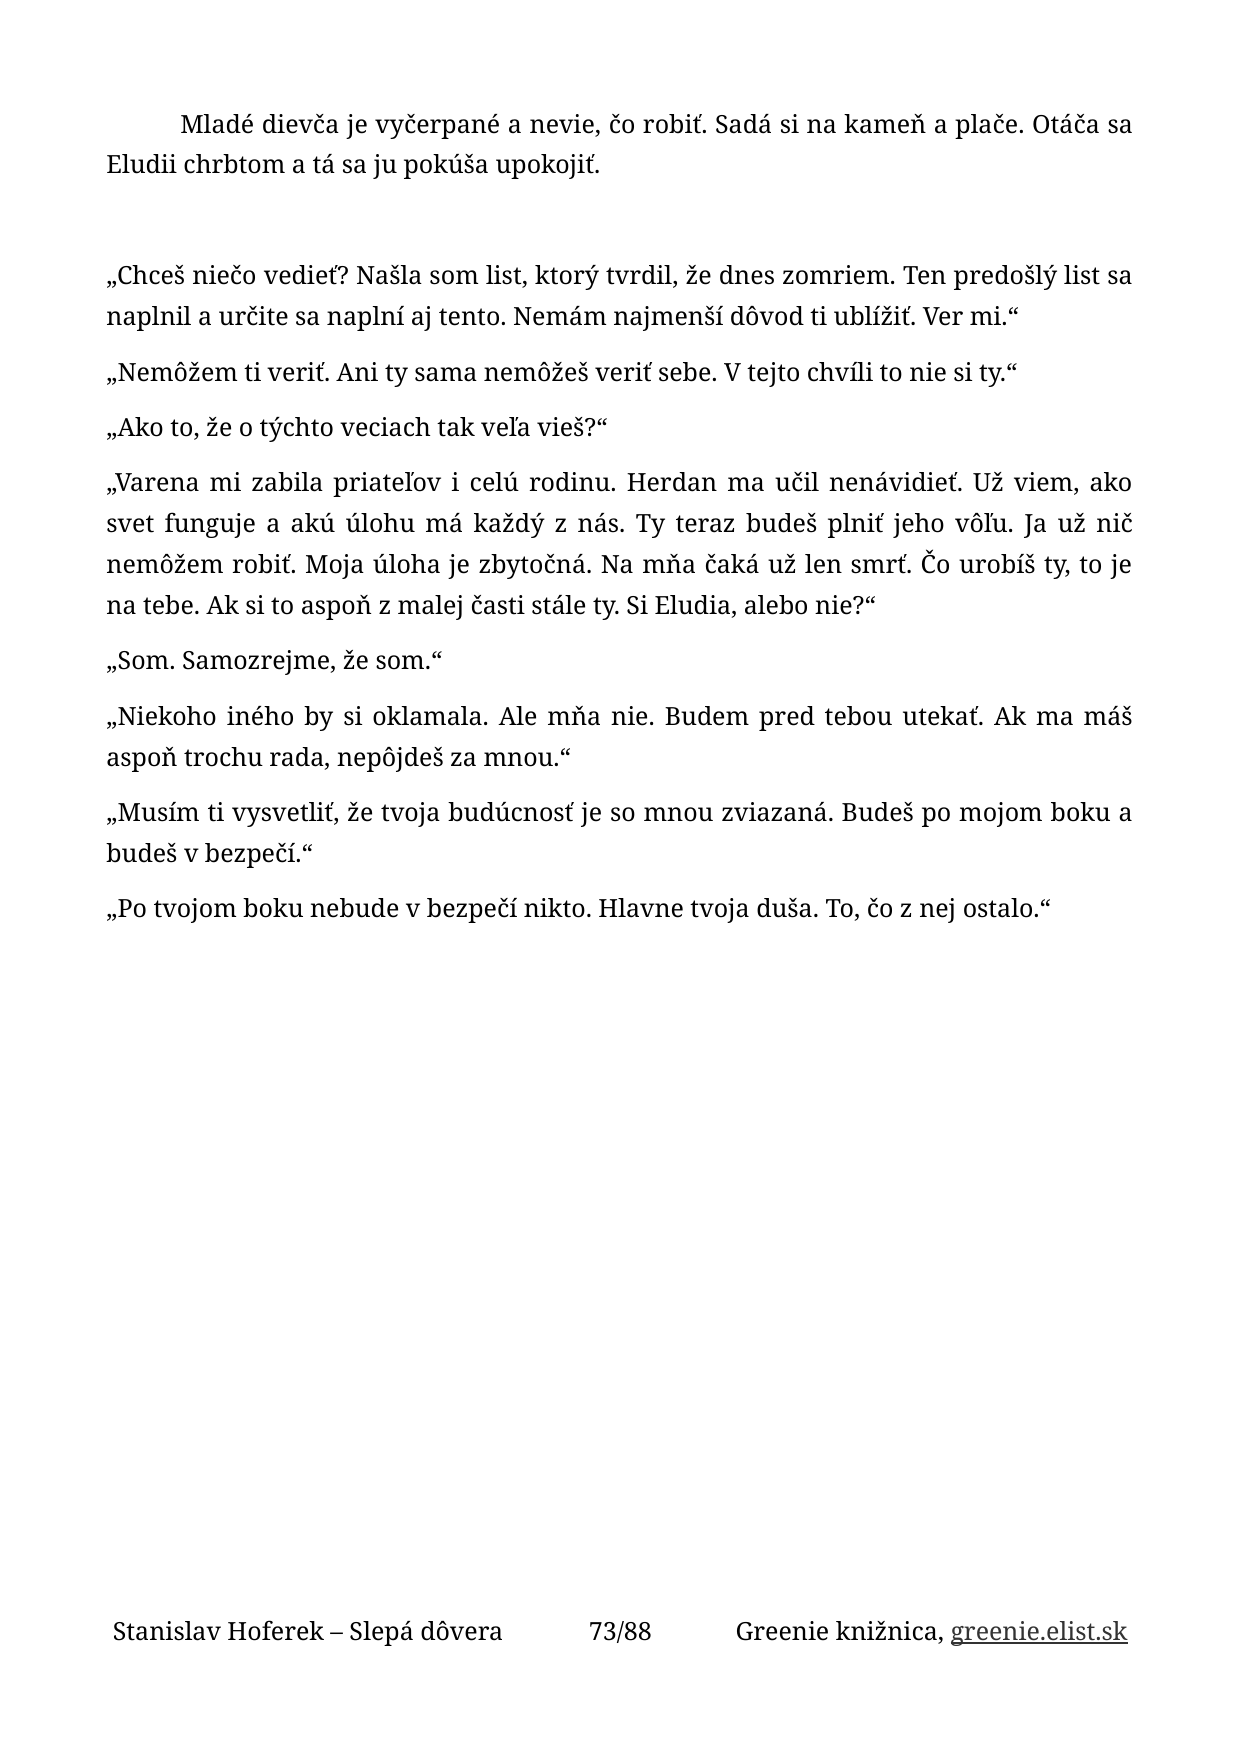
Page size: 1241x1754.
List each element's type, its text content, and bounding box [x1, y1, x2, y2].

text „Po tvojom boku nebude v bezpečí nikto. Hlavne tvoja duša. To, čo z nej ostalo.“ [106, 891, 1134, 925]
text „Som. Samozrejme, že som.“ [106, 643, 1134, 677]
text „Nemôžem ti veriť. Ani ty sama nemôžeš veriť sebe. V tejto chvíli to nie si ty.“ [106, 354, 1134, 388]
text Mladé dievča je vyčerpané a nevie, čo robiť. Sadá si na kameň a plače. Otáča sa Eludii chrbtom a tá sa ju pokúša upokojiť. [106, 106, 1134, 181]
text „Ako to, že o týchto veciach tak veľa vieš?“ [106, 409, 1134, 444]
text „Varena mi zabila priateľov i celú rodinu. Herdan ma učil nenávidieť. Už viem, ako svet funguje a akú úlohu má každý z nás. Ty teraz budeš plniť jeho vôľu. Ja už nič nemôžem robiť. Moja úloha je zbytočná. Na mňa čaká už len smrť. Čo urobíš ty, to je na tebe. Ak si to aspoň z malej časti stále ty. Si Eludia, alebo nie?“ [106, 465, 1134, 622]
text „Musím ti vysvetliť, že tvoja budúcnosť je so mnou zviazaná. Budeš po mojom boku a budeš v bezpečí.“ [106, 794, 1134, 869]
text „Chceš niečo vedieť? Našla som list, ktorý tvrdil, že dnes zomriem. Ten predošlý list sa naplnil a určite sa naplní aj tento. Nemám najmenší dôvod ti ublížiť. Ver mi.“ [106, 258, 1134, 333]
text „Niekoho iného by si oklamala. Ale mňa nie. Budem pred tebou utekať. Ak ma máš aspoň trochu rada, nepôjdeš za mnou.“ [106, 698, 1134, 773]
